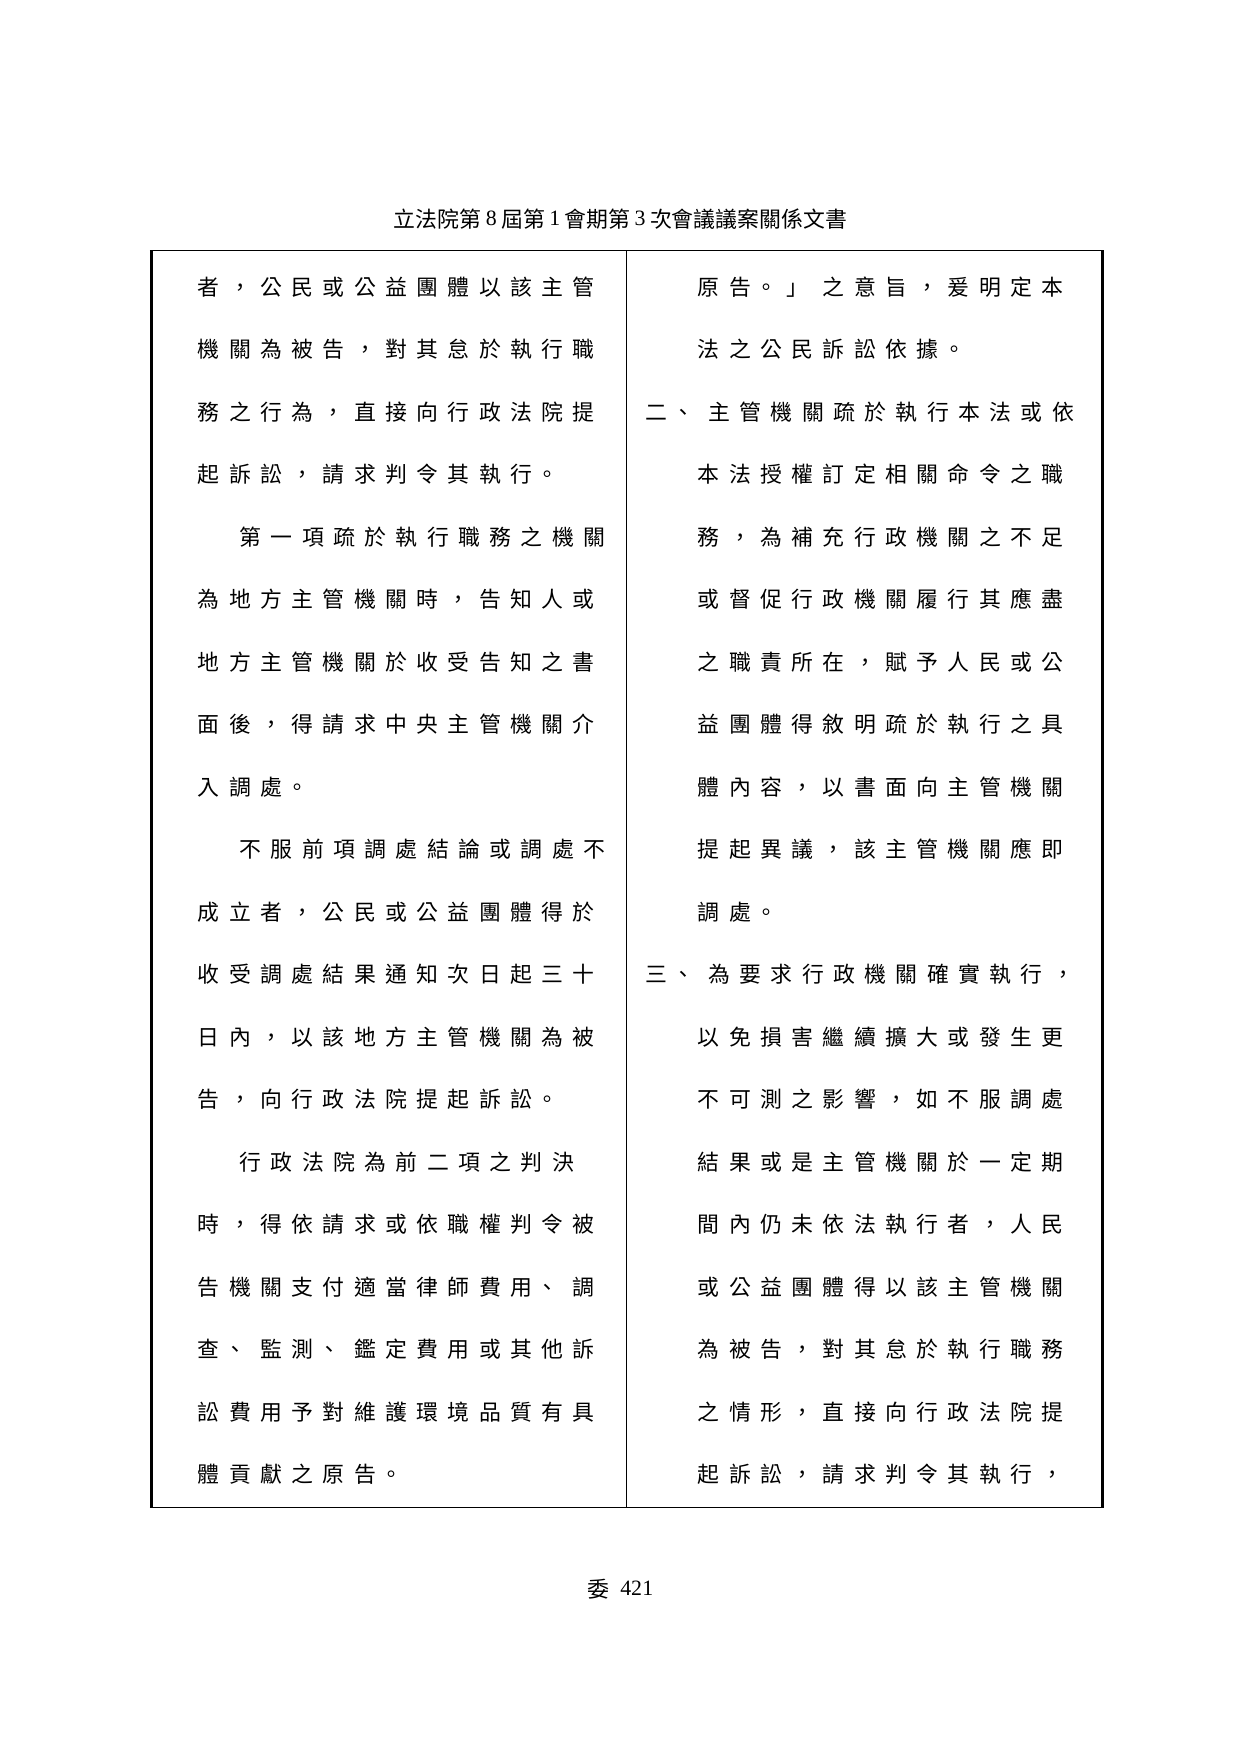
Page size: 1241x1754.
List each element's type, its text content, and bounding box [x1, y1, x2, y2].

table_cell 者，公民或公益團體以該主管機關為被告，對其怠於執行職務之行為，直接向行政法院提起訴訟，請求判令其執行。 第一項疏於執行職務之機關為地方主管機關時，告知人或地方主管機關於收受告知之書面後，得請求中央主管機關介入調處。 不服前項調處結論或調處不成立者，公民或公益團體得於收受調處結果通知次日起三十日內，以該地方主管機關為被告，向行政法院提起訴訟。 行政法院為前二項之判決時，得依請求或依職權判令被告機關支付適當律師費用、調查、監測、鑑定費用或其他訴訟費用予對維護環境品質有具體貢獻之原告。 [153, 251, 626, 1507]
table_cell 原告。」之意旨，爰明定本法之公民訴訟依據。 二、主管機關疏於執行本法或依本法授權訂定相關命令之職務，為補充行政機關之不足或督促行政機關履行其應盡之職責所在，賦予人民或公益團體得敘明疏於執行之具體內容，以書面向主管機關提起異議，該主管機關應即調處。 三、為要求行政機關確實執行，以免損害繼續擴大或發生更不可測之影響，如不服調處結果或是主管機關於一定期間內仍未依法執行者，人民或公益團體得以該主管機關為被告，對其怠於執行職務之情形，直接向行政法院提起訴訟，請求判令其執行， [627, 251, 1101, 1507]
